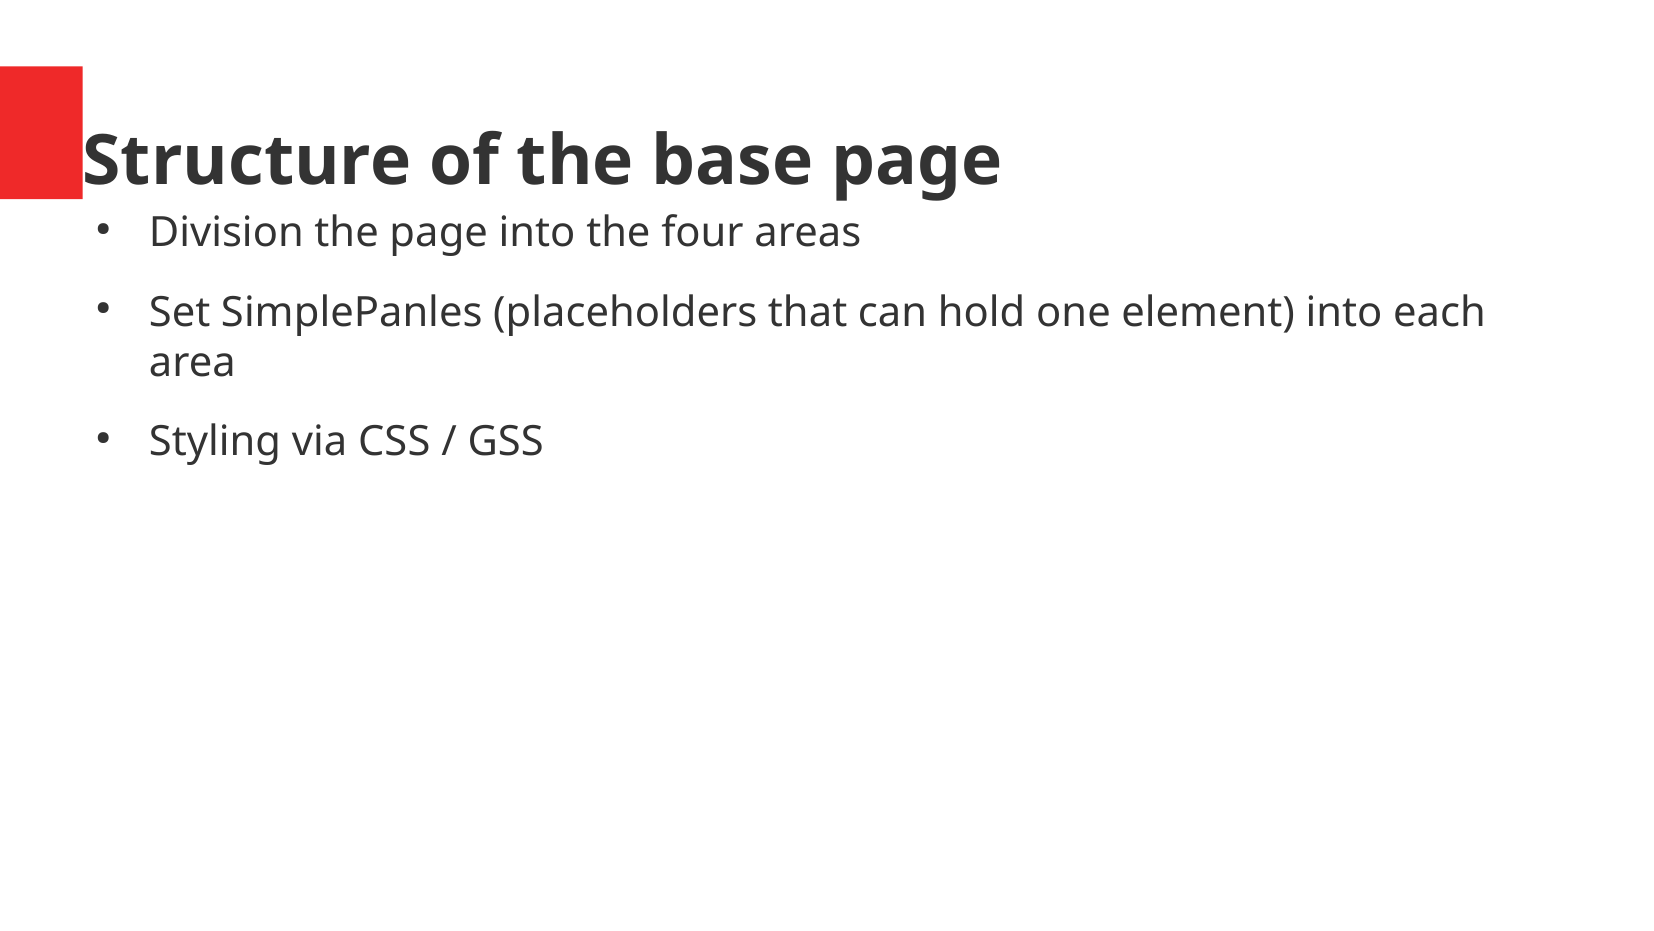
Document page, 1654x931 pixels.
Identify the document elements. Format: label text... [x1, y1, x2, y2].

title Structure of the base page [82, 33, 1571, 196]
list Division the page into the four areas Set SimplePanles (placeholders that can hold one element) into each area Styling via CSS / GSS [78, 205, 1567, 804]
